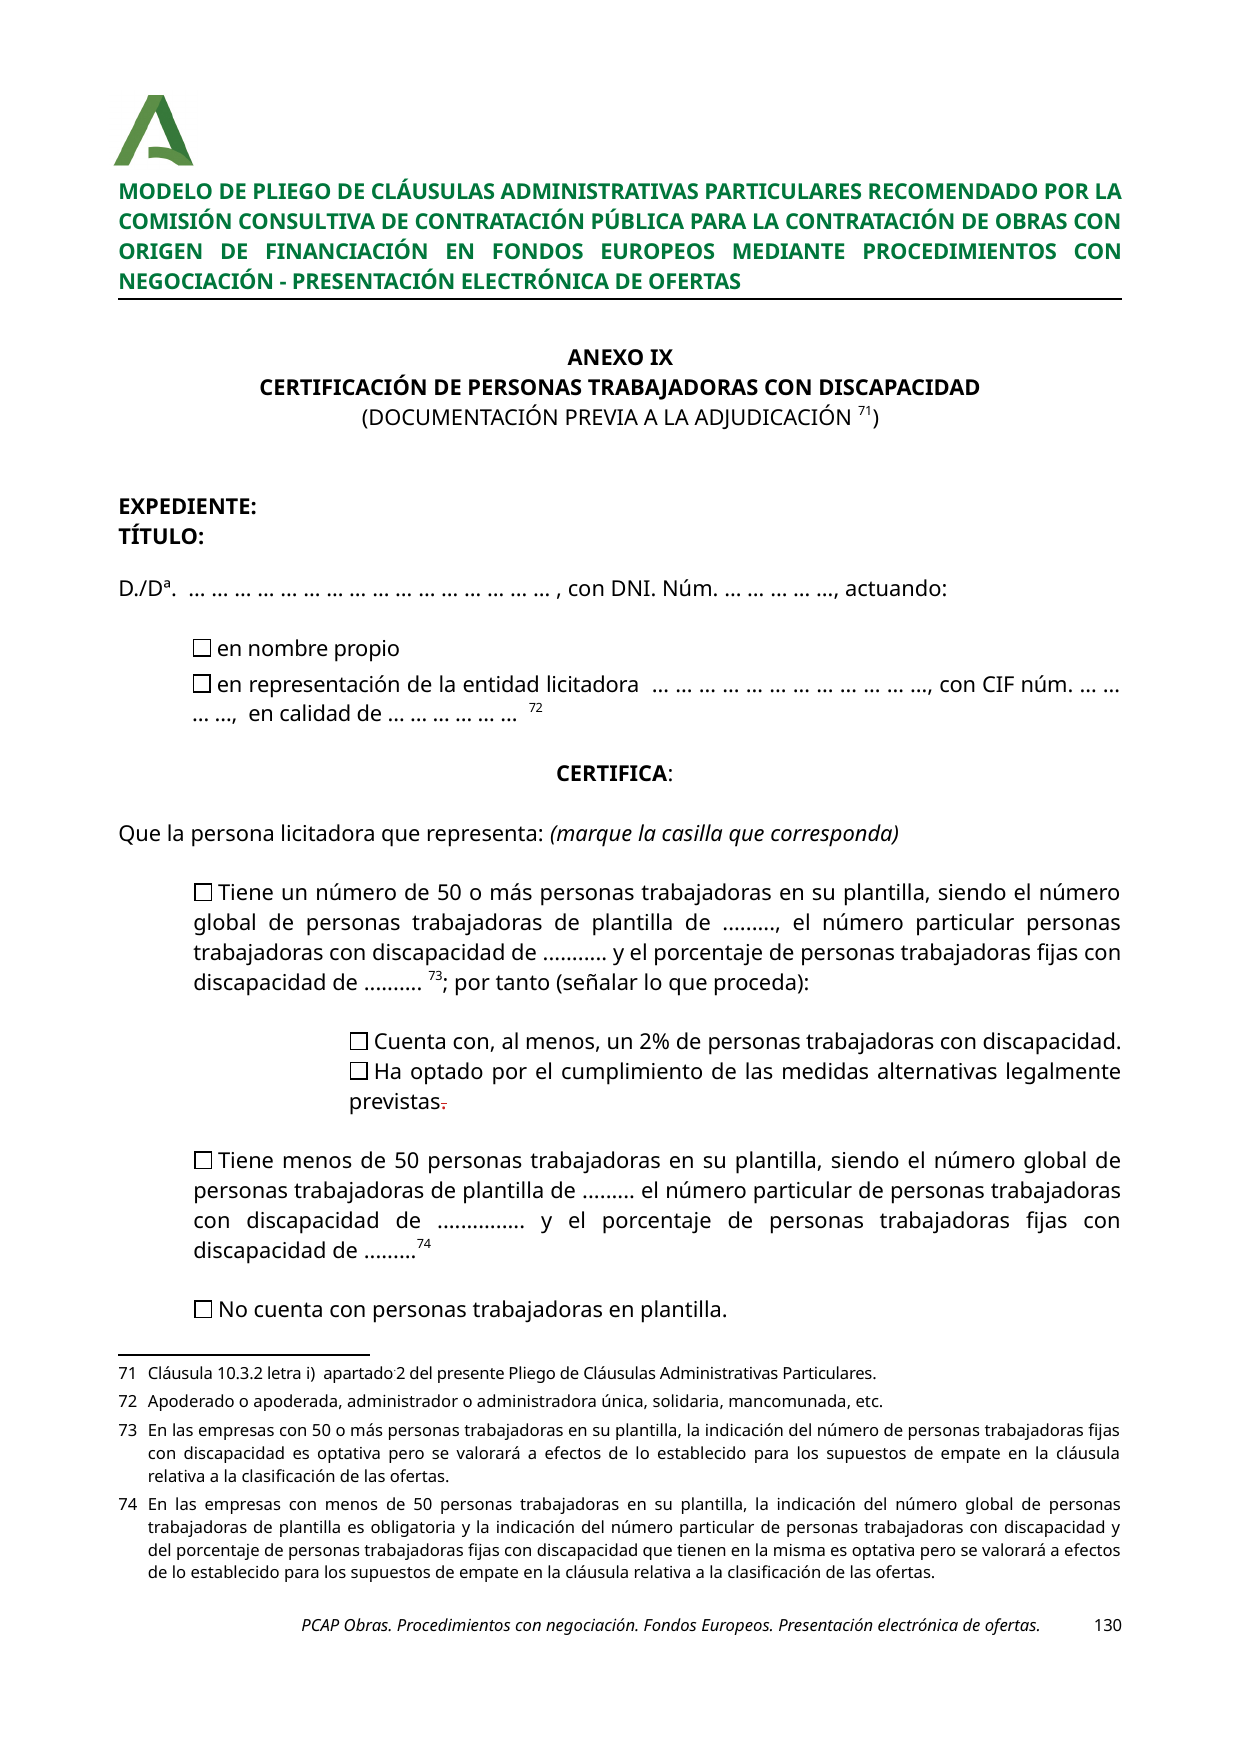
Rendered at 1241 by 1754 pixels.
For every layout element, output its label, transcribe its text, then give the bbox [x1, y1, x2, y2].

text D./Dª. … … … … … … … … … … … … … … … … , con DNI. Núm. … … … … …, actuando: [118, 573, 1122, 603]
text CERTIFICA: [118, 758, 1122, 788]
text MODELO DE PLIEGO DE CLÁUSULAS ADMINISTRATIVAS PARTICULARES RECOMENDADO POR LA COMISIÓN CONSULTIVA DE CONTRATACIÓN PÚBLICA PARA LA CONTRATACIÓN DE OBRAS CON ORIGEN DE FINANCIACIÓN EN FONDOS EUROPEOS MEDIANTE PROCEDIMIENTOS CON NEGOCIACIÓN - PRESENTACIÓN ELECTRÓNICA DE OFERTAS [118, 176, 1122, 298]
text EXPEDIENTE: [118, 491, 1122, 521]
list No cuenta con personas trabajadoras en plantilla. [156, 1294, 1122, 1324]
text en nombre propio [192, 633, 1122, 663]
list En las empresas con 50 o más personas trabajadoras en su plantilla, la indicación del número de personas trabajadoras fijas con discapacidad es optativa pero se valorará a efectos de lo establecido para los supuestos de empate en la cláusula relativa a la clasificación de las ofertas. [118, 1419, 1122, 1487]
text Que la persona licitadora que representa: (marque la casilla que corresponda) [118, 818, 1122, 847]
text TÍTULO: [118, 521, 1122, 551]
list Tiene menos de 50 personas trabajadoras en su plantilla, siendo el número global de personas trabajadoras de plantilla de ......... el número particular de personas trabajadoras con discapacidad de ............... y el porcentaje de personas trabajadoras fijas con discapacidad de ......... [156, 1145, 1122, 1264]
text Cláusula 10.3.2 letra i) apartado.2 del presente Pliego de Cláusulas Administrativas Particulares. [118, 1361, 1122, 1384]
picture [109, 90, 198, 170]
text en representación de la entidad licitadora … … … … … … … … … … … …, con CIF núm. … … … …, en calidad de … … … … … … [192, 669, 1122, 728]
list Ha optado por el cumplimiento de las medidas alternativas legalmente previstas. [311, 1056, 1122, 1116]
list Tiene un número de 50 o más personas trabajadoras en su plantilla, siendo el número global de personas trabajadoras de plantilla de ........., el número particular personas trabajadoras con discapacidad de ........... y el porcentaje de personas trabajadoras fijas con discapacidad de .......... ; por tanto (señalar lo que proceda): [156, 877, 1122, 996]
list En las empresas con menos de 50 personas trabajadoras en su plantilla, la indicación del número global de personas trabajadoras de plantilla es obligatoria y la indicación del número particular de personas trabajadoras con discapacidad y del porcentaje de personas trabajadoras fijas con discapacidad que tienen en la misma es optativa pero se valorará a efectos de lo establecido para los supuestos de empate en la cláusula relativa a la clasificación de las ofertas. [118, 1493, 1122, 1584]
list Cuenta con, al menos, un 2% de personas trabajadoras con discapacidad. [311, 1026, 1122, 1056]
text ANEXO IX [118, 342, 1122, 372]
text CERTIFICACIÓN DE PERSONAS TRABAJADORAS CON DISCAPACIDAD [118, 372, 1122, 402]
text Apoderado o apoderada, administrador o administradora única, solidaria, mancomunada, etc. [118, 1390, 1122, 1413]
text (DOCUMENTACIÓN PREVIA A LA ADJUDICACIÓN ) [118, 402, 1122, 431]
